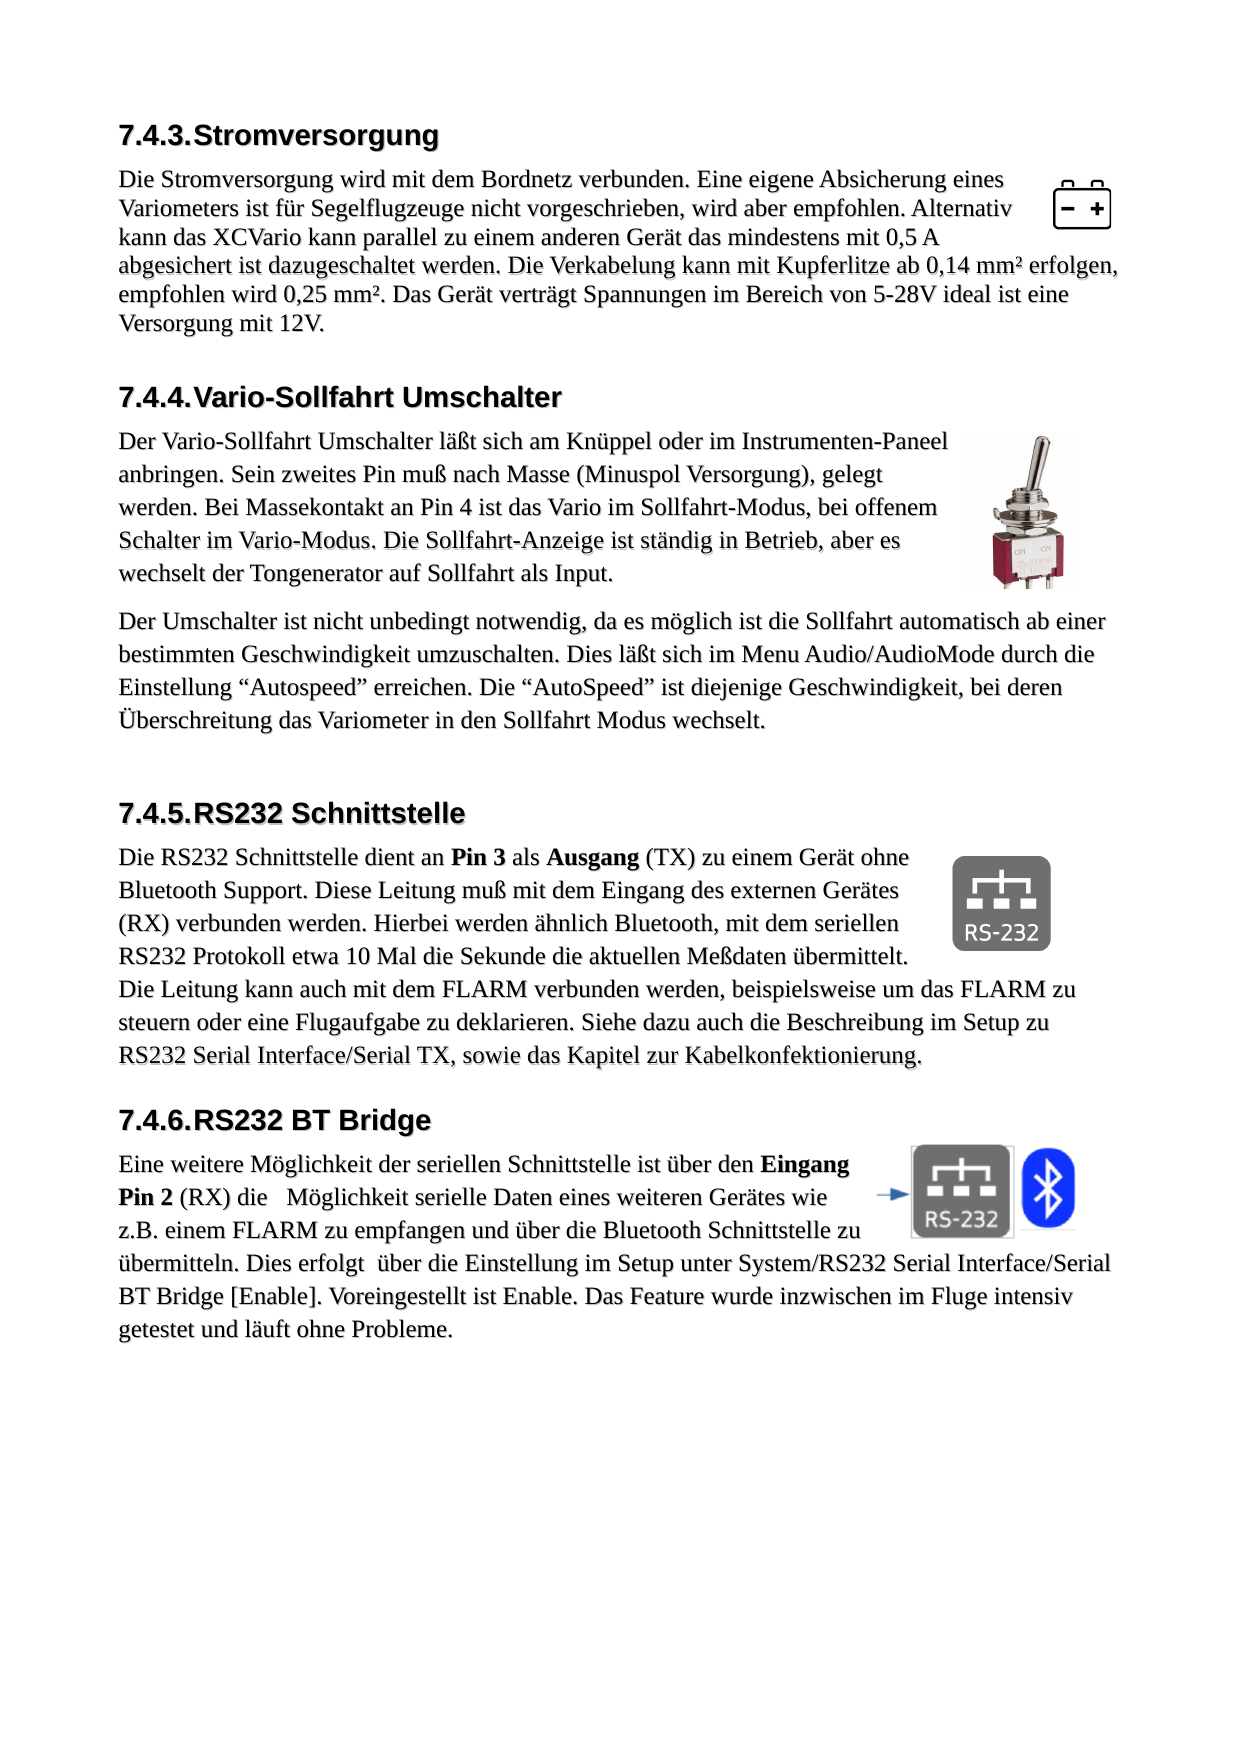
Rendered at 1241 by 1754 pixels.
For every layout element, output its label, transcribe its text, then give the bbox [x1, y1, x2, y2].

picture [1053, 175, 1112, 234]
text Die Stromversorgung wird mit dem Bordnetz verbunden. Eine eigene Absicherung eines Variometers ist für Segelflugzeuge nicht vorgeschrieben, wird aber empfohlen. Alternativ kann das XCVario kann parallel zu einem anderen Gerät das mindestens mit 0,5 A abgesichert ist dazugeschaltet werden. Die Verkabelung kann mit Kupferlitze ab 0,14 mm² erfolgen, empfohlen wird 0,25 mm². Das Gerät verträgt Spannungen im Bereich von 5-28V ideal ist eine Versorgung mit 12V. [118, 164, 1122, 337]
subtitle RS232 BT Bridge [118, 1103, 1122, 1136]
text Der Umschalter ist nicht unbedingt notwendig, da es möglich ist die Sollfahrt automatisch ab einer bestimmten Geschwindigkeit umzuschalten. Dies läßt sich im Menu Audio/AudioMode durch die Einstellung “Autospeed” erreichen. Die “AutoSpeed” ist diejenige Geschwindigkeit, bei deren Überschreitung das Variometer in den Sollfahrt Modus wechselt. [118, 606, 1122, 734]
text Der Vario-Sollfahrt Umschalter läßt sich am Knüppel oder im Instrumenten-Paneel anbringen. Sein zweites Pin muß nach Masse (Minuspol Versorgung), gelegt werden. Bei Massekontakt an Pin 4 ist das Vario im Sollfahrt-Modus, bei offenem Schalter im Vario-Modus. Die Sollfahrt-Anzeige ist ständig in Betrieb, aber es wechselt der Tongenerator auf Sollfahrt als Input. [118, 426, 1122, 587]
subtitle RS232 Schnittstelle [118, 796, 1122, 830]
subtitle Vario-Sollfahrt Umschalter [118, 380, 1122, 414]
picture [963, 431, 1079, 589]
picture [949, 856, 1054, 951]
subtitle Stromversorgung [118, 118, 1122, 152]
text Eine weitere Möglichkeit der seriellen Schnittstelle ist über den Eingang Pin 2 (RX) die Möglichkeit serielle Daten eines weiteren Gerätes wie z.B. einem FLARM zu empfangen und über die Bluetooth Schnittstelle zu übermitteln. Dies erfolgt über die Einstellung im Setup unter System/RS232 Serial Interface/Serial BT Bridge [Enable]. Voreingestellt ist Enable. Das Feature wurde inzwischen im Fluge intensiv getestet und läuft ohne Probleme. [118, 1149, 1122, 1343]
text Die RS232 Schnittstelle dient an Pin 3 als Ausgang (TX) zu einem Gerät ohne Bluetooth Support. Diese Leitung muß mit dem Eingang des externen Gerätes (RX) verbunden werden. Hierbei werden ähnlich Bluetooth, mit dem seriellen RS232 Protokoll etwa 10 Mal die Sekunde die aktuellen Meßdaten übermittelt. Die Leitung kann auch mit dem FLARM verbunden werden, beispielsweise um das FLARM zu steuern oder eine Flugaufgabe zu deklarieren. Siehe dazu auch die Beschreibung im Setup zu RS232 Serial Interface/Serial TX, sowie das Kapitel zur Kabelkonfektionierung. [118, 842, 1122, 1069]
picture [868, 1130, 1077, 1246]
